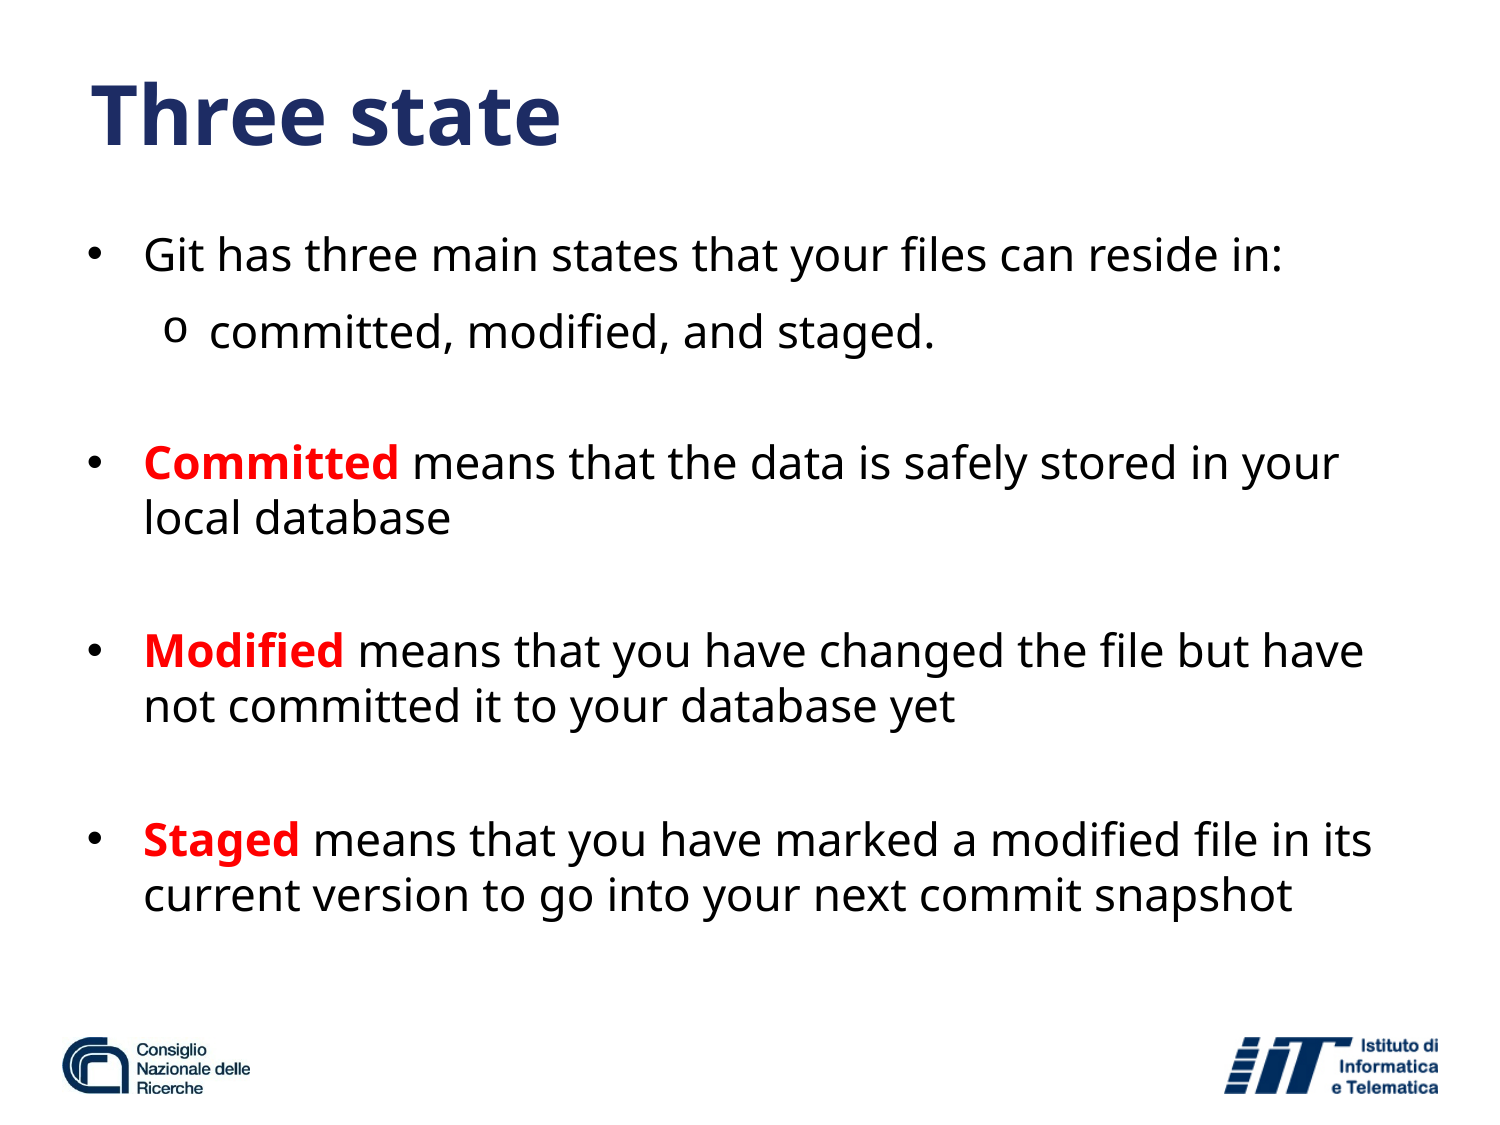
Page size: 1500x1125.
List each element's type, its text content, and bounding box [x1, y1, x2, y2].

title Three state [74, 45, 1449, 180]
picture [62, 1037, 250, 1094]
list Git has three main states that your files can reside in: committed, modified, and staged. Committed means that the data is safely stored in your local database Modified means that you have changed the file but have not committed it to your database yet Staged means that you have marked a modified file in its current version to go into your next commit snapshot [71, 228, 1422, 1022]
picture [1224, 1037, 1438, 1094]
